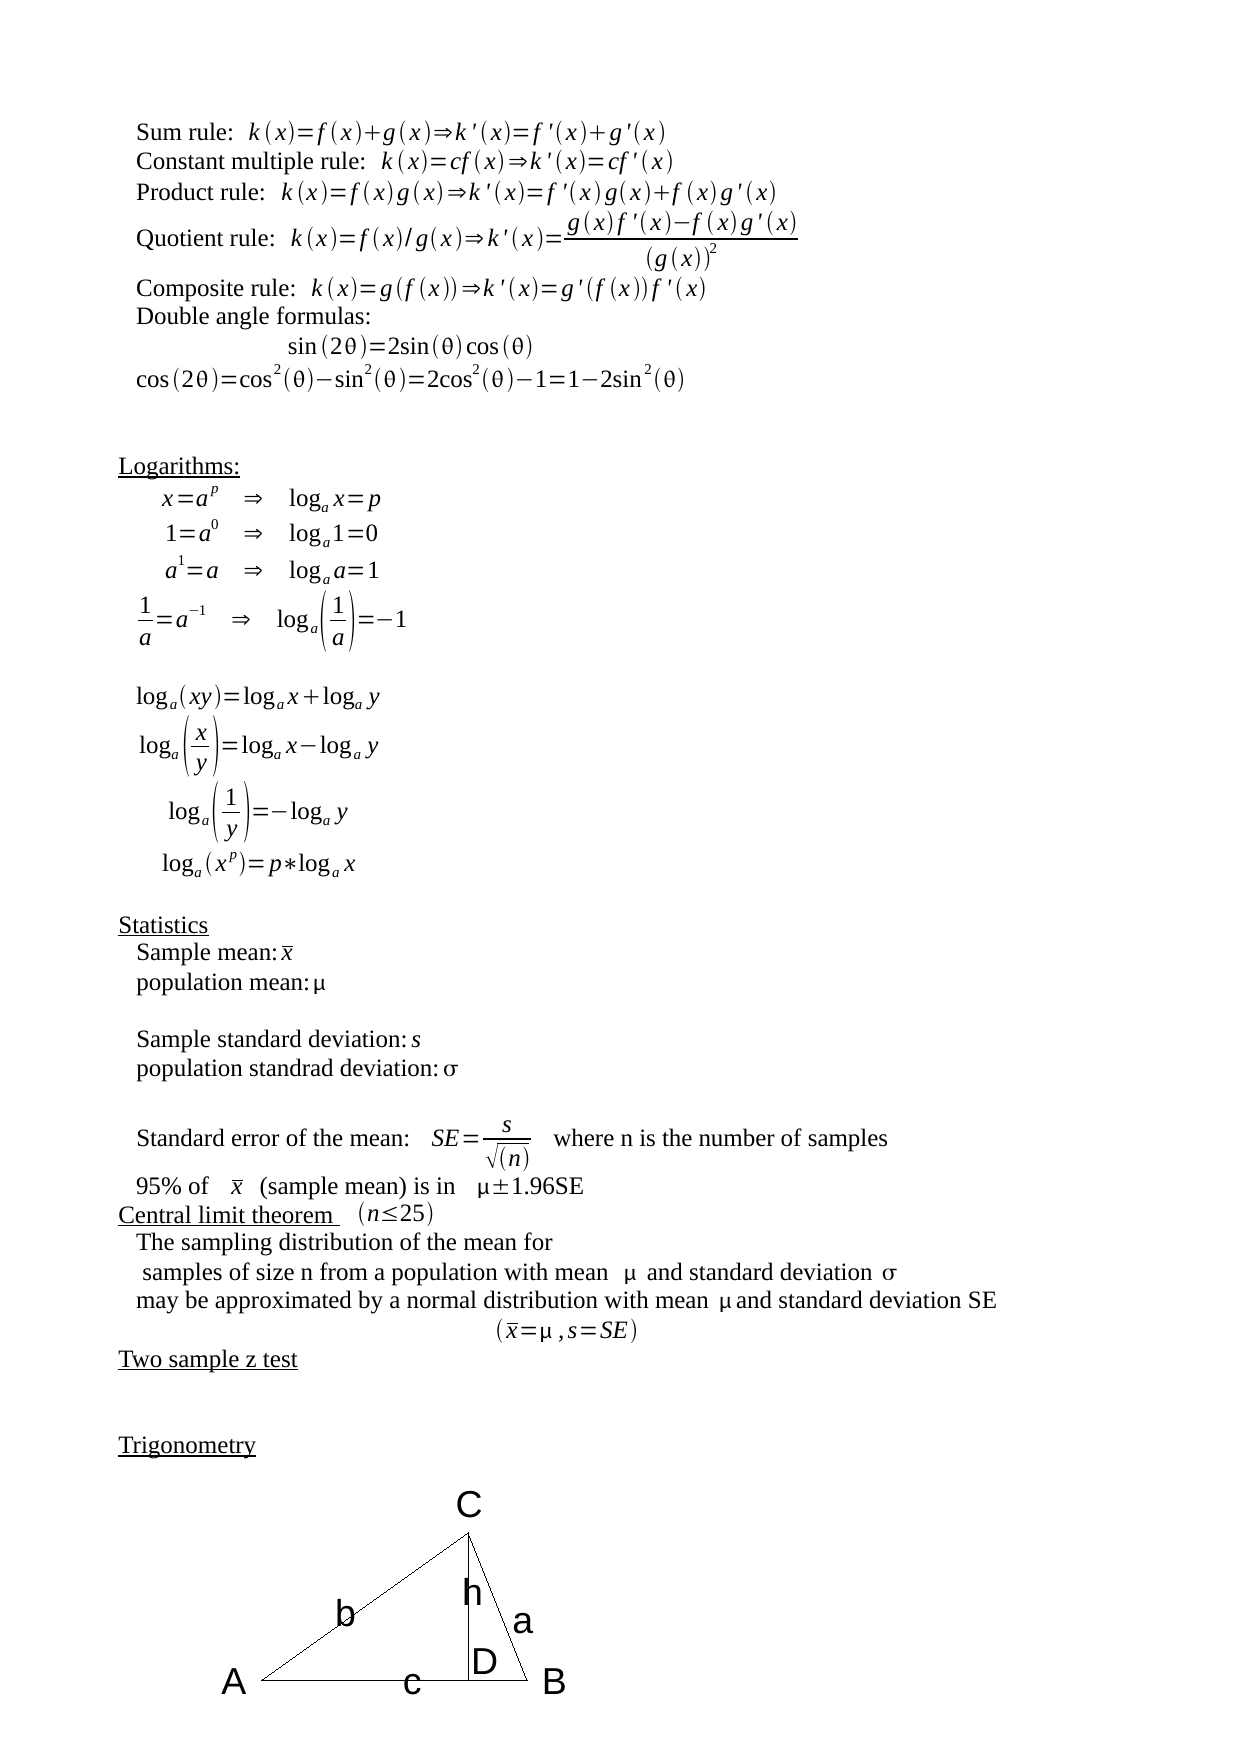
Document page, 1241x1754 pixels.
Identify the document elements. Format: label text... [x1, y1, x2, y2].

text Central limit theorem [118, 1200, 1122, 1229]
text Statistics [118, 910, 1122, 938]
text Logarithms: [118, 451, 1122, 480]
text Two sample z test [118, 1344, 1122, 1373]
text Trigonometry [118, 1430, 1122, 1459]
